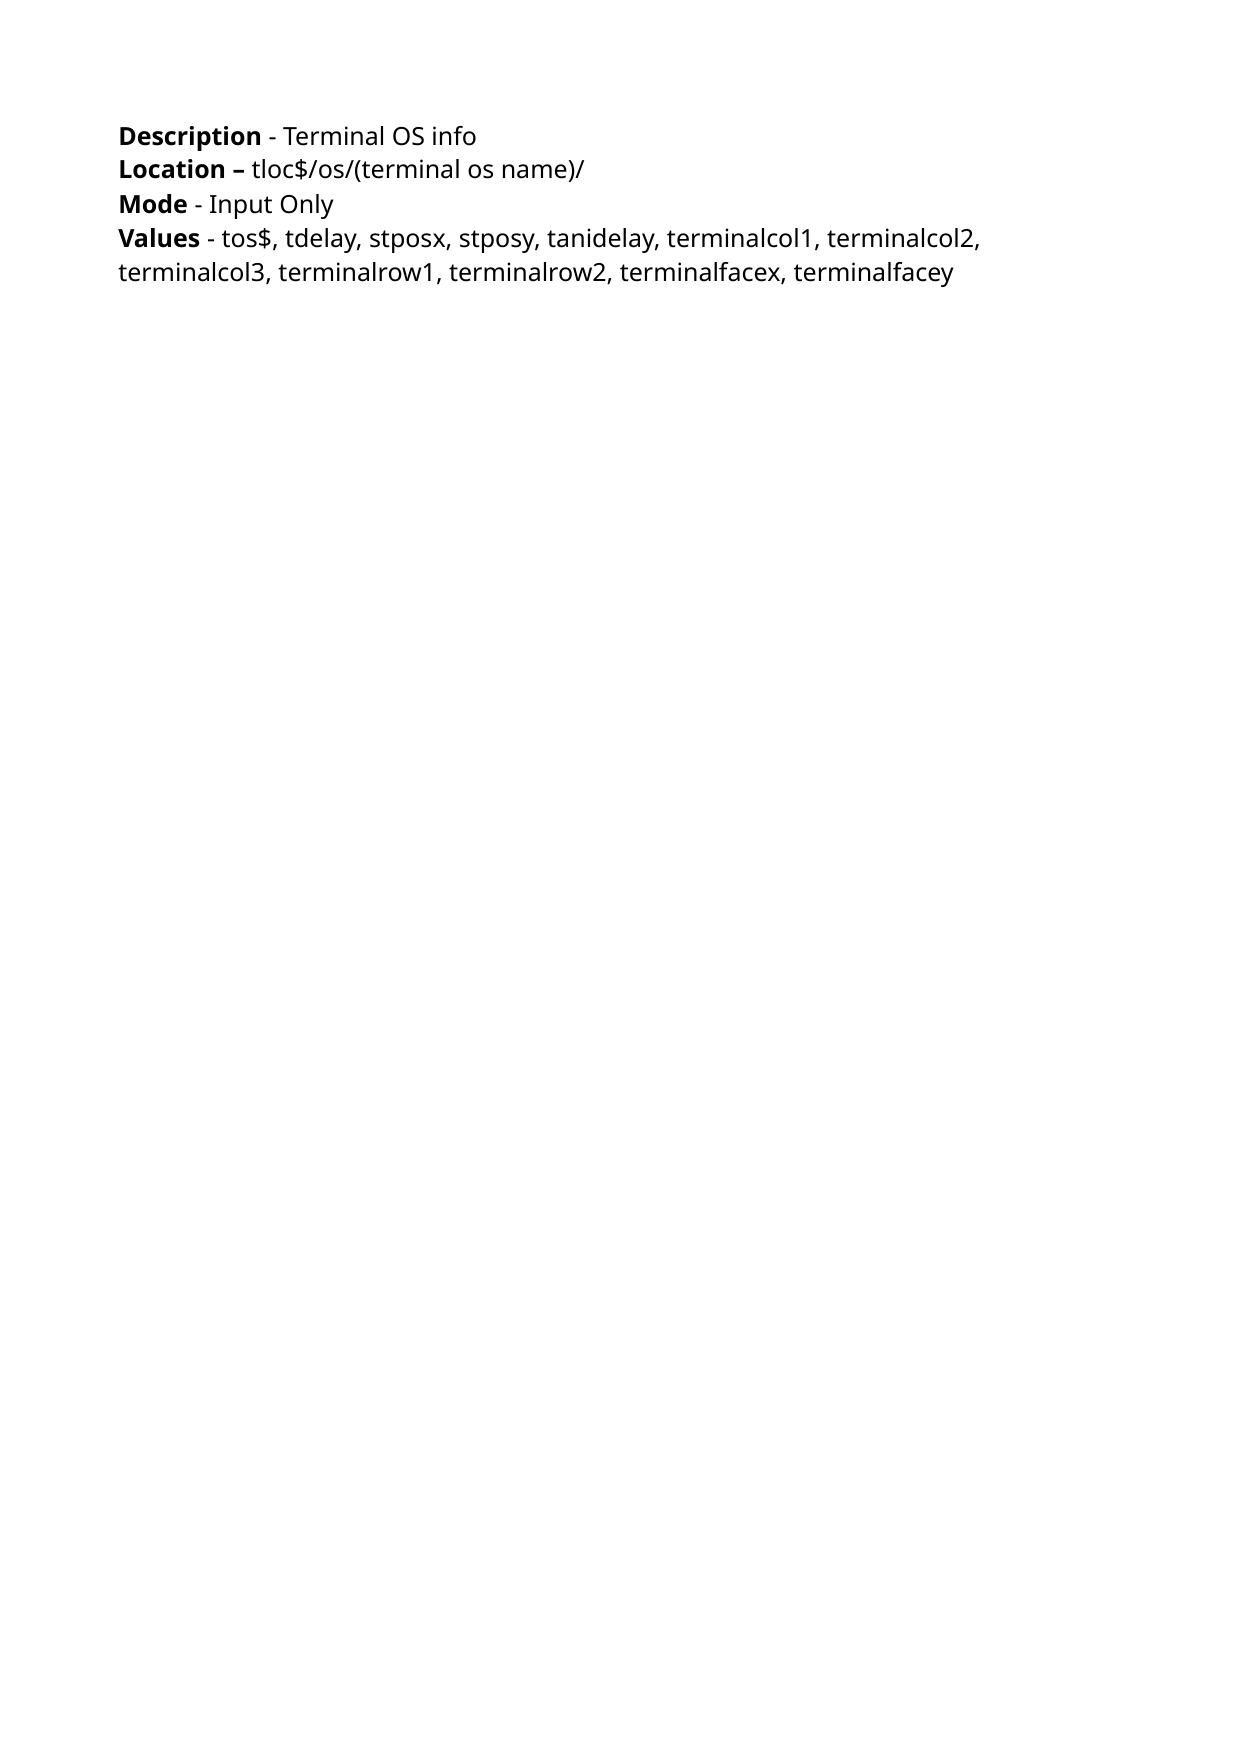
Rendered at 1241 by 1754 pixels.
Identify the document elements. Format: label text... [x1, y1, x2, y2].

text Mode - Input Only [118, 186, 1122, 220]
text Description - Terminal OS info [118, 118, 1122, 152]
text Location – tloc$/os/(terminal os name)/ [118, 152, 1122, 186]
text Values - tos$, tdelay, stposx, stposy, tanidelay, terminalcol1, terminalcol2, terminalcol3, terminalrow1, terminalrow2, terminalfacex, terminalfacey [118, 220, 1122, 288]
